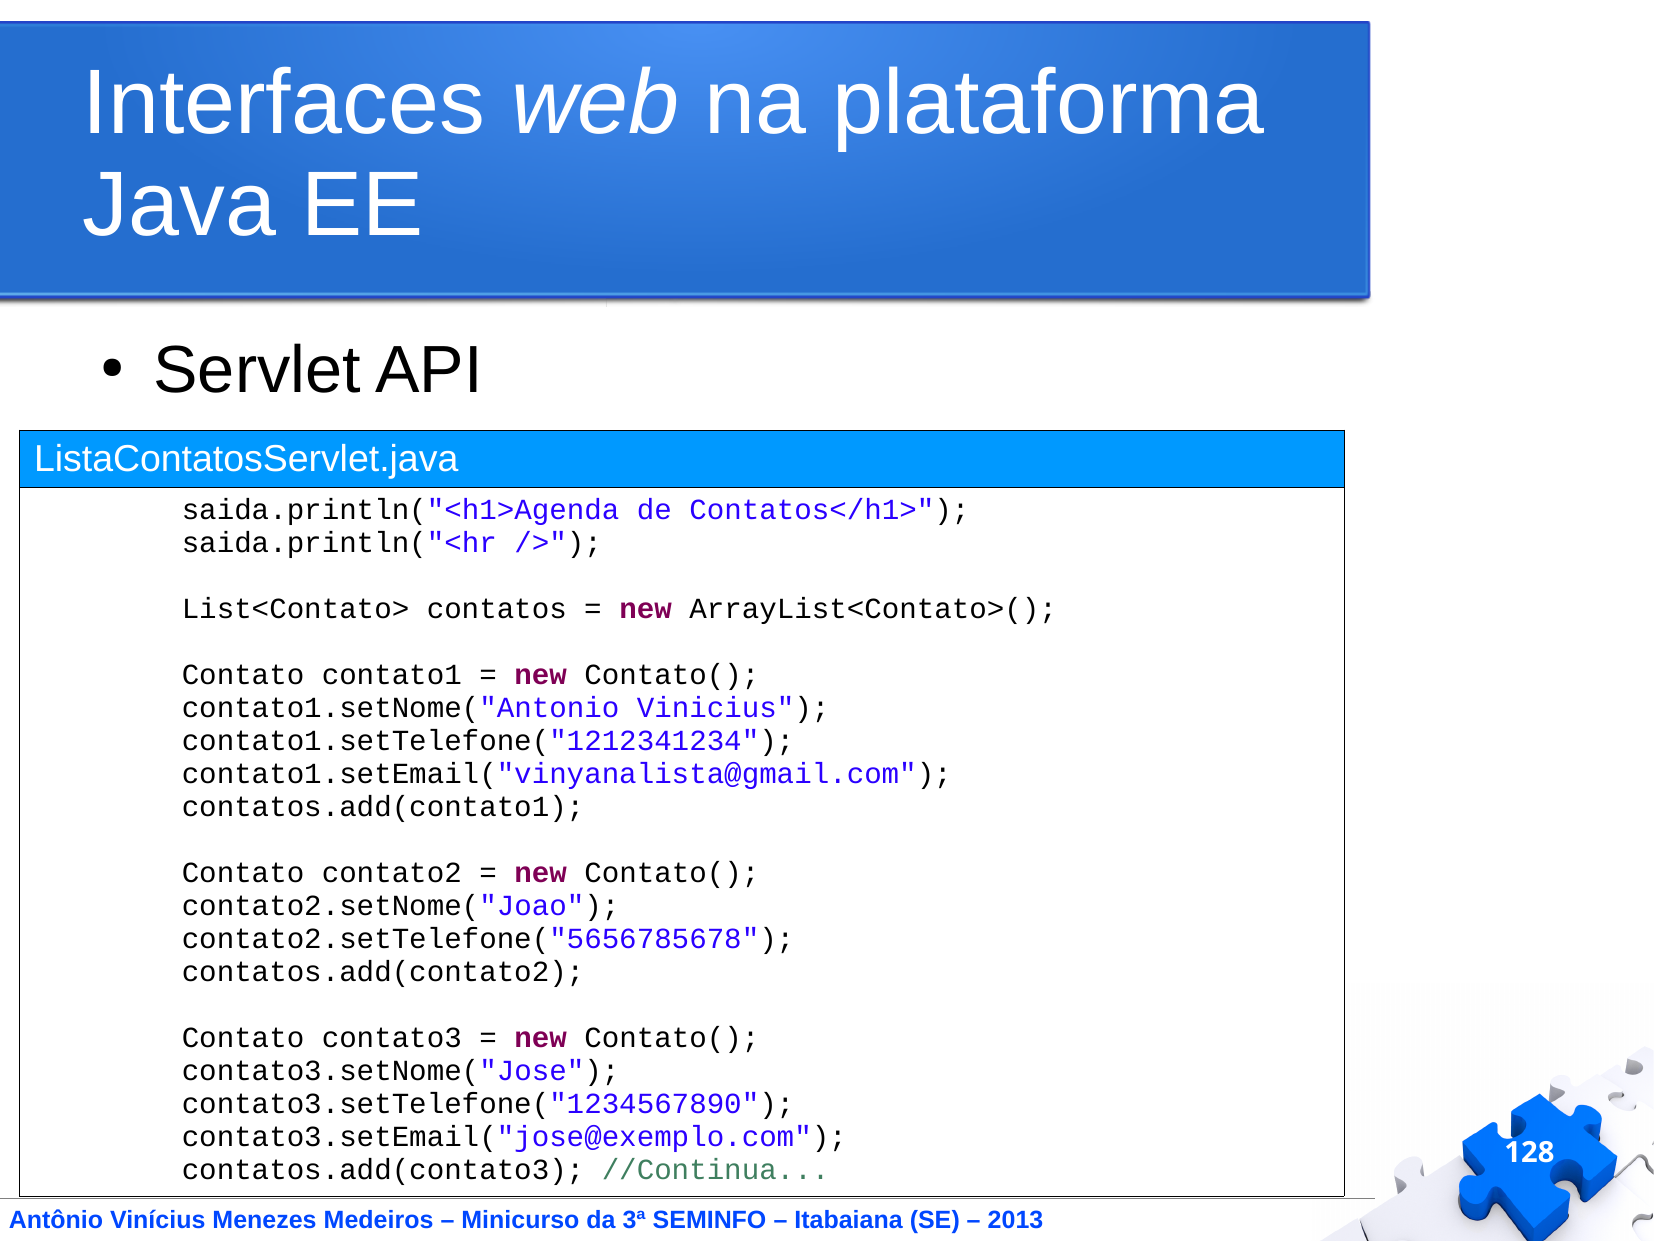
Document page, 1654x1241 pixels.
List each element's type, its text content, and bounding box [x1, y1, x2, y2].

picture [0, 21, 1375, 307]
list Servlet API [82, 332, 1356, 1182]
table_cell saida.println("<h1>Agenda de Contatos</h1>"); saida.println("<hr />"); List<Contato> contatos = new ArrayList<Contato>(); Contato contato1 = new Contato(); contato1.setNome("Antonio Vinicius"); contato1.setTelefone("1212341234"); contato1.setEmail("vinyanalista@gmail.com"); contatos.add(contato1); Contato contato2 = new Contato(); contato2.setNome("Joao"); contato2.setTelefone("5656785678"); contatos.add(contato2); Contato contato3 = new Contato(); contato3.setNome("Jose"); contato3.setTelefone("1234567890"); contato3.setEmail("jose@exemplo.com"); contatos.add(contato3); //Continua... [20, 488, 1344, 1196]
picture [1311, 983, 1654, 1241]
title Interfaces web na plataforma Java EE [82, 49, 1323, 257]
table_header ListaContatosServlet.java [20, 431, 1344, 487]
